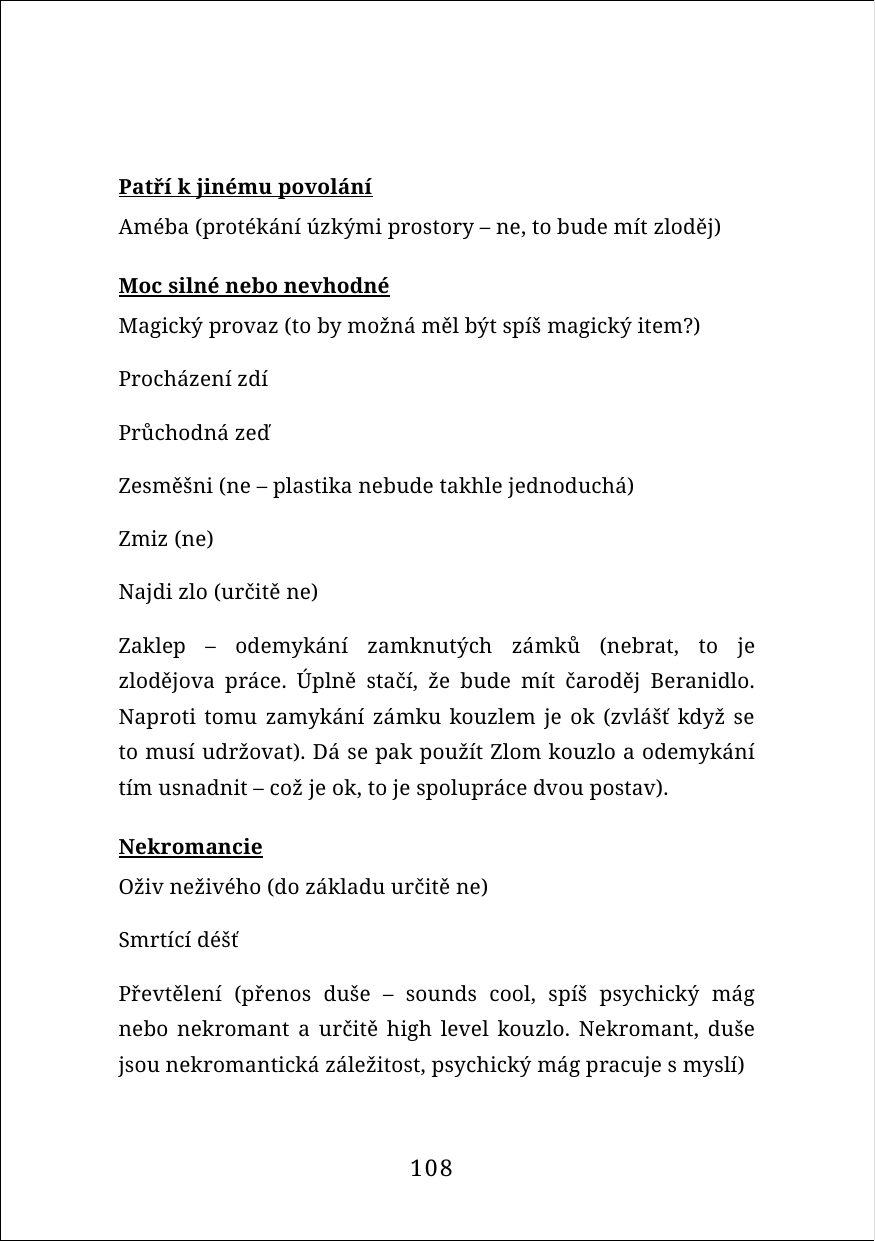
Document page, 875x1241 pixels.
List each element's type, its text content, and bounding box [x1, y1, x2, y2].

text Procházení zdí [118, 364, 756, 393]
text Zaklep – odemykání zamknutých zámků (nebrat, to je zlodějova práce. Úplně stačí, že bude mít čaroděj Beranidlo. Naproti tomu zamykání zámku kouzlem je ok (zvlášť když se to musí udržovat). Dá se pak použít Zlom kouzlo a odemykání tím usnadnit – což je ok, to je spolupráce dvou postav). [118, 631, 756, 801]
text Najdi zlo (určitě ne) [118, 577, 756, 606]
subtitle Moc silné nebo nevhodné [118, 271, 756, 299]
text Smrtící déšť [118, 925, 756, 954]
text Améba (protékání úzkými prostory – ne, to bude mít zloděj) [118, 212, 756, 240]
text Magický provaz (to by možná měl být spíš magický item?) [118, 311, 756, 340]
subtitle Patří k jinému povolání [118, 172, 756, 200]
text Zmiz (ne) [118, 524, 756, 553]
text Zesměšni (ne – plastika nebude takhle jednoduchá) [118, 471, 756, 499]
text Převtělení (přenos duše – sounds cool, spíš psychický mág nebo nekromant a určitě high level kouzlo. Nekromant, duše jsou nekromantická záležitost, psychický mág pracuje s myslí) [118, 979, 756, 1078]
text Oživ neživého (do základu určitě ne) [118, 872, 756, 901]
subtitle Nekromancie [118, 832, 756, 860]
text Průchodná zeď [118, 418, 756, 446]
